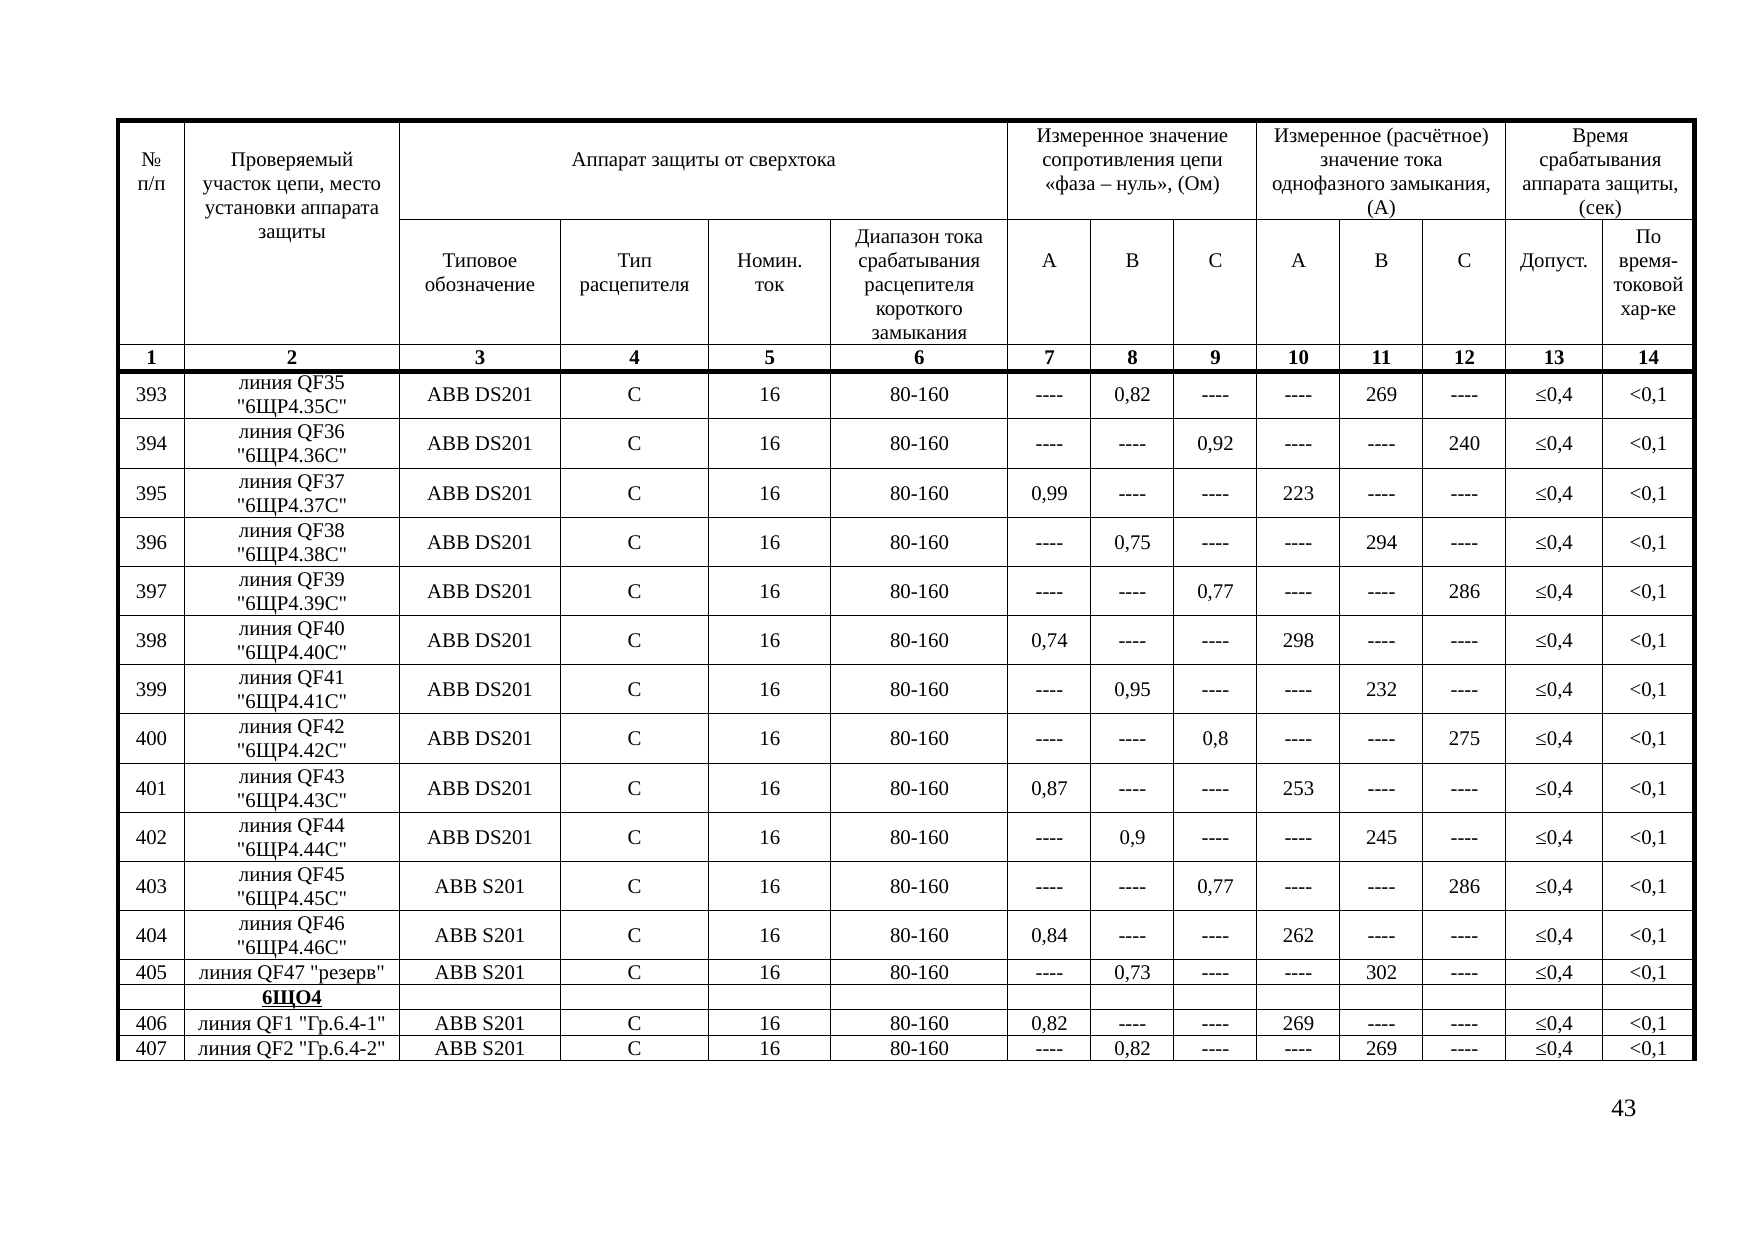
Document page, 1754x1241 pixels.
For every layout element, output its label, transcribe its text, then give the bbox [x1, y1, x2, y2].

table_cell ---- [1340, 1010, 1422, 1034]
table_cell <0,1 [1603, 518, 1692, 566]
table_cell ABB S201 [400, 1010, 560, 1034]
table_cell [1506, 985, 1602, 1009]
table_cell 399 [120, 665, 184, 713]
table_cell 269 [1340, 1036, 1422, 1059]
table_cell 406 [120, 1010, 184, 1034]
table_cell 302 [1340, 960, 1422, 984]
table_cell ---- [1423, 911, 1505, 959]
table_cell ≤0,4 [1506, 813, 1602, 861]
table_cell [831, 985, 1007, 1009]
table_cell ---- [1257, 518, 1339, 566]
table_cell 223 [1257, 469, 1339, 517]
table_header Измеренное (расчётное) значение тока однофазного замыкания, (А) [1257, 123, 1505, 219]
table_cell 10 [1257, 345, 1339, 369]
table_cell C [561, 419, 708, 467]
table_cell 16 [709, 374, 830, 418]
table_cell линия QF41 "6ЩР4.41С" [185, 665, 399, 713]
table_cell 1 [120, 345, 184, 369]
table_cell ---- [1257, 1036, 1339, 1059]
table_cell [1340, 985, 1422, 1009]
table_cell ≤0,4 [1506, 862, 1602, 910]
table_cell ---- [1257, 665, 1339, 713]
table_cell линия QF45 "6ЩР4.45С" [185, 862, 399, 910]
table_cell ---- [1174, 813, 1256, 861]
table_cell ---- [1008, 862, 1090, 910]
table_cell ≤0,4 [1506, 419, 1602, 467]
table_cell 0,77 [1174, 567, 1256, 615]
table_cell линия QF36 "6ЩР4.36С" [185, 419, 399, 467]
table_cell 80-160 [831, 813, 1007, 861]
table_cell ---- [1423, 960, 1505, 984]
table_cell 286 [1423, 567, 1505, 615]
table_cell ≤0,4 [1506, 1010, 1602, 1034]
table_cell C [561, 518, 708, 566]
table_cell ---- [1257, 862, 1339, 910]
table_cell ---- [1340, 764, 1422, 812]
table_cell 402 [120, 813, 184, 861]
table_cell 16 [709, 911, 830, 959]
table_cell <0,1 [1603, 862, 1692, 910]
table_cell 0,74 [1008, 616, 1090, 664]
table_cell C [561, 813, 708, 861]
table_cell ABB DS201 [400, 374, 560, 418]
table_cell ABB DS201 [400, 567, 560, 615]
table_cell 4 [561, 345, 708, 369]
table_header № п/п [120, 123, 184, 344]
table_cell [1091, 985, 1173, 1009]
table_cell ---- [1340, 419, 1422, 467]
table_cell 3 [400, 345, 560, 369]
table_cell 80-160 [831, 1010, 1007, 1034]
table_cell [709, 985, 830, 1009]
table_cell 0,82 [1091, 1036, 1173, 1059]
table_cell ≤0,4 [1506, 714, 1602, 762]
table_cell ABB S201 [400, 960, 560, 984]
table_cell линия QF37 "6ЩР4.37С" [185, 469, 399, 517]
table_cell ≤0,4 [1506, 616, 1602, 664]
table_cell 80-160 [831, 764, 1007, 812]
table_cell [1423, 985, 1505, 1009]
table_cell 80-160 [831, 911, 1007, 959]
table_cell ABB DS201 [400, 813, 560, 861]
table_cell C [561, 911, 708, 959]
table_cell ---- [1340, 911, 1422, 959]
table_cell 80-160 [831, 567, 1007, 615]
table_cell По время- токовой хар-ке [1603, 220, 1692, 344]
table_cell [1174, 985, 1256, 1009]
table_cell 80-160 [831, 1036, 1007, 1059]
table_cell 6ЩО4 [185, 985, 399, 1009]
table_cell 16 [709, 862, 830, 910]
table_header Время срабатывания аппарата защиты, (сек) [1506, 123, 1692, 219]
table_cell 9 [1174, 345, 1256, 369]
table_cell 232 [1340, 665, 1422, 713]
table_cell ---- [1340, 862, 1422, 910]
table_cell ---- [1257, 960, 1339, 984]
table_cell 269 [1257, 1010, 1339, 1034]
table_cell ---- [1091, 1010, 1173, 1034]
table_cell Диапазон тока срабатывания расцепителя короткого замыкания [831, 220, 1007, 344]
table_cell 0,9 [1091, 813, 1173, 861]
table_cell ---- [1340, 567, 1422, 615]
table_cell ABB S201 [400, 862, 560, 910]
table_cell [120, 985, 184, 1009]
table_cell ---- [1174, 665, 1256, 713]
table_cell ---- [1423, 469, 1505, 517]
table_cell 398 [120, 616, 184, 664]
table_cell 80-160 [831, 616, 1007, 664]
table_cell ---- [1091, 714, 1173, 762]
table_cell 0,84 [1008, 911, 1090, 959]
table_cell 16 [709, 469, 830, 517]
table_cell ---- [1174, 1036, 1256, 1059]
table_cell ABB DS201 [400, 764, 560, 812]
table_cell 16 [709, 665, 830, 713]
table_cell ---- [1257, 419, 1339, 467]
table_cell линия QF44 "6ЩР4.44С" [185, 813, 399, 861]
table_cell 80-160 [831, 714, 1007, 762]
table_cell ≤0,4 [1506, 911, 1602, 959]
table_cell ---- [1008, 374, 1090, 418]
table_cell ---- [1423, 518, 1505, 566]
table_cell 0,99 [1008, 469, 1090, 517]
table_cell 16 [709, 1010, 830, 1034]
table_header Проверяемый участок цепи, место установки аппарата защиты [185, 123, 399, 344]
table_cell линия QF47 "резерв" [185, 960, 399, 984]
table_cell C [1423, 220, 1505, 344]
table_cell линия QF1 "Гр.6.4-1" [185, 1010, 399, 1034]
table_cell ---- [1423, 616, 1505, 664]
table_cell линия QF42 "6ЩР4.42С" [185, 714, 399, 762]
table_cell ---- [1340, 714, 1422, 762]
table_cell C [561, 1010, 708, 1034]
table_cell ---- [1091, 911, 1173, 959]
table_cell C [561, 1036, 708, 1059]
table_cell 80-160 [831, 862, 1007, 910]
table_cell C [561, 764, 708, 812]
table_cell 294 [1340, 518, 1422, 566]
table_cell ---- [1174, 764, 1256, 812]
table_cell 400 [120, 714, 184, 762]
table_cell 404 [120, 911, 184, 959]
table_cell 2 [185, 345, 399, 369]
table_cell ---- [1174, 616, 1256, 664]
table_cell 393 [120, 374, 184, 418]
table_cell 6 [831, 345, 1007, 369]
table_cell ABB DS201 [400, 616, 560, 664]
table_cell ---- [1423, 813, 1505, 861]
table_cell C [561, 665, 708, 713]
table_cell ---- [1423, 374, 1505, 418]
table_cell C [561, 469, 708, 517]
table_cell 0,77 [1174, 862, 1256, 910]
table_cell ABB DS201 [400, 419, 560, 467]
table_cell линия QF39 "6ЩР4.39С" [185, 567, 399, 615]
table_cell 80-160 [831, 469, 1007, 517]
table_cell ABB S201 [400, 911, 560, 959]
table_cell 0,95 [1091, 665, 1173, 713]
table_cell ---- [1257, 813, 1339, 861]
table_cell <0,1 [1603, 714, 1692, 762]
table_cell ---- [1340, 469, 1422, 517]
table_cell ≤0,4 [1506, 1036, 1602, 1059]
table_cell [1603, 985, 1692, 1009]
table_cell 269 [1340, 374, 1422, 418]
table_cell B [1340, 220, 1422, 344]
table_cell ---- [1008, 714, 1090, 762]
table_cell ---- [1174, 911, 1256, 959]
table_cell ---- [1091, 469, 1173, 517]
table_cell ≤0,4 [1506, 518, 1602, 566]
table_cell <0,1 [1603, 419, 1692, 467]
table_cell 245 [1340, 813, 1422, 861]
table_cell A [1257, 220, 1339, 344]
table_cell ---- [1174, 960, 1256, 984]
table_cell линия QF40 "6ЩР4.40С" [185, 616, 399, 664]
table_cell ---- [1423, 1010, 1505, 1034]
table_cell ---- [1091, 419, 1173, 467]
table_cell ---- [1257, 374, 1339, 418]
table_cell 407 [120, 1036, 184, 1059]
table_cell <0,1 [1603, 960, 1692, 984]
table_cell 80-160 [831, 960, 1007, 984]
table_cell <0,1 [1603, 764, 1692, 812]
table_cell 16 [709, 714, 830, 762]
table_cell линия QF35 "6ЩР4.35С" [185, 374, 399, 418]
table_cell [1008, 985, 1090, 1009]
table_cell ---- [1091, 862, 1173, 910]
table_cell 7 [1008, 345, 1090, 369]
table_cell 0,92 [1174, 419, 1256, 467]
table_cell ---- [1257, 714, 1339, 762]
table_cell 0,8 [1174, 714, 1256, 762]
table_cell 80-160 [831, 374, 1007, 418]
table_cell 0,82 [1008, 1010, 1090, 1034]
table_cell линия QF2 "Гр.6.4-2" [185, 1036, 399, 1059]
table_cell ≤0,4 [1506, 567, 1602, 615]
table_cell линия QF43 "6ЩР4.43С" [185, 764, 399, 812]
table_cell C [561, 862, 708, 910]
table_cell ---- [1091, 567, 1173, 615]
table_cell 16 [709, 1036, 830, 1059]
table_cell ABB DS201 [400, 714, 560, 762]
table_cell 16 [709, 419, 830, 467]
table_cell <0,1 [1603, 1036, 1692, 1059]
table_cell Допуст. [1506, 220, 1602, 344]
table_cell ---- [1174, 374, 1256, 418]
table_cell 395 [120, 469, 184, 517]
table_cell C [1174, 220, 1256, 344]
table_cell B [1091, 220, 1173, 344]
table_cell 262 [1257, 911, 1339, 959]
table_cell ---- [1174, 1010, 1256, 1034]
table_cell 5 [709, 345, 830, 369]
table_cell ≤0,4 [1506, 665, 1602, 713]
table_cell ≤0,4 [1506, 374, 1602, 418]
table_cell 16 [709, 813, 830, 861]
table_cell <0,1 [1603, 616, 1692, 664]
table_cell 12 [1423, 345, 1505, 369]
table_cell ---- [1423, 764, 1505, 812]
table_cell ---- [1008, 960, 1090, 984]
table_cell 80-160 [831, 665, 1007, 713]
table_cell C [561, 960, 708, 984]
table_cell [400, 985, 560, 1009]
table_cell 286 [1423, 862, 1505, 910]
table_cell ---- [1008, 665, 1090, 713]
table_cell 401 [120, 764, 184, 812]
table_cell 0,73 [1091, 960, 1173, 984]
table_cell 275 [1423, 714, 1505, 762]
table_cell ---- [1423, 1036, 1505, 1059]
table_cell 394 [120, 419, 184, 467]
table_cell ---- [1340, 616, 1422, 664]
table_cell C [561, 616, 708, 664]
table_cell 16 [709, 764, 830, 812]
table_cell <0,1 [1603, 813, 1692, 861]
table_cell 16 [709, 518, 830, 566]
table_cell линия QF38 "6ЩР4.38С" [185, 518, 399, 566]
table_cell ≤0,4 [1506, 469, 1602, 517]
table_cell Типовое обозначение [400, 220, 560, 344]
table_cell C [561, 374, 708, 418]
table_cell ABB S201 [400, 1036, 560, 1059]
table_cell [561, 985, 708, 1009]
table_cell 0,82 [1091, 374, 1173, 418]
table_cell 16 [709, 960, 830, 984]
table_header Измеренное значение сопротивления цепи «фаза – нуль», (Ом) [1008, 123, 1256, 219]
table_cell C [561, 567, 708, 615]
table_cell 8 [1091, 345, 1173, 369]
table_cell 16 [709, 567, 830, 615]
table_cell <0,1 [1603, 374, 1692, 418]
table_cell [1257, 985, 1339, 1009]
table_cell ABB DS201 [400, 518, 560, 566]
table_cell ABB DS201 [400, 665, 560, 713]
table_cell 396 [120, 518, 184, 566]
table_cell ---- [1008, 813, 1090, 861]
table_cell <0,1 [1603, 665, 1692, 713]
table_cell ABB DS201 [400, 469, 560, 517]
table_cell A [1008, 220, 1090, 344]
table_cell <0,1 [1603, 469, 1692, 517]
table_cell 298 [1257, 616, 1339, 664]
table_cell 80-160 [831, 518, 1007, 566]
table_cell <0,1 [1603, 567, 1692, 615]
table_cell 14 [1603, 345, 1692, 369]
table_cell 240 [1423, 419, 1505, 467]
table_cell ≤0,4 [1506, 764, 1602, 812]
table_cell ---- [1008, 419, 1090, 467]
table_cell 405 [120, 960, 184, 984]
table_cell 16 [709, 616, 830, 664]
table_cell 0,87 [1008, 764, 1090, 812]
table_cell ---- [1174, 469, 1256, 517]
table_cell ---- [1257, 567, 1339, 615]
table_cell Тип расцепителя [561, 220, 708, 344]
table_cell 0,75 [1091, 518, 1173, 566]
table_cell ≤0,4 [1506, 960, 1602, 984]
table_cell 253 [1257, 764, 1339, 812]
table_cell <0,1 [1603, 911, 1692, 959]
table_cell C [561, 714, 708, 762]
table_cell линия QF46 "6ЩР4.46С" [185, 911, 399, 959]
table_cell <0,1 [1603, 1010, 1692, 1034]
table_cell 403 [120, 862, 184, 910]
table_cell ---- [1008, 567, 1090, 615]
table_cell ---- [1091, 764, 1173, 812]
table_cell Номин. ток [709, 220, 830, 344]
table_cell ---- [1423, 665, 1505, 713]
table_cell 11 [1340, 345, 1422, 369]
table_cell ---- [1091, 616, 1173, 664]
table_cell 13 [1506, 345, 1602, 369]
table_cell ---- [1008, 518, 1090, 566]
table_cell ---- [1008, 1036, 1090, 1059]
table_header Аппарат защиты от сверхтока [400, 123, 1007, 219]
table_cell 397 [120, 567, 184, 615]
table_cell ---- [1174, 518, 1256, 566]
table_cell 80-160 [831, 419, 1007, 467]
